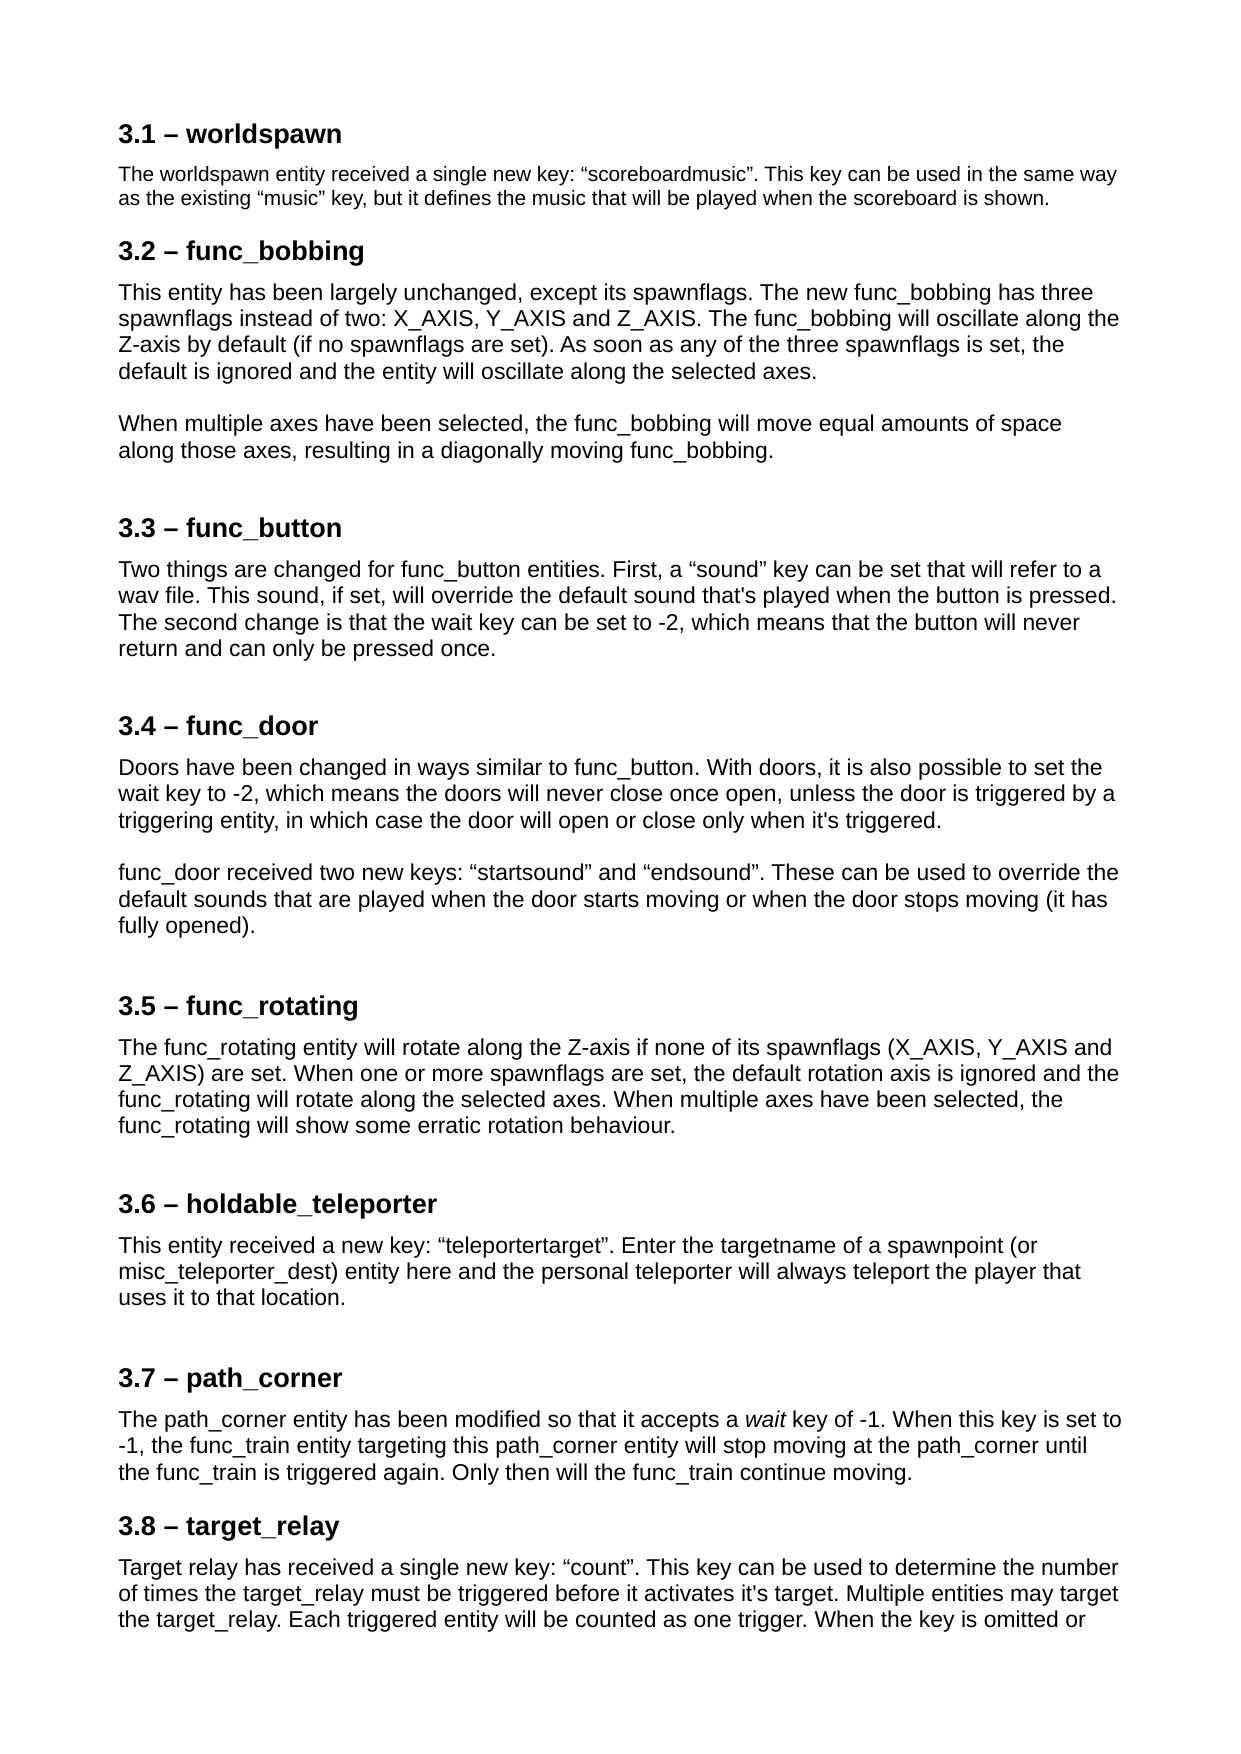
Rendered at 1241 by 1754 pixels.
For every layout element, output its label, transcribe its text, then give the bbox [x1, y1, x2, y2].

text Two things are changed for func_button entities. First, a “sound” key can be set that will refer to a wav file. This sound, if set, will override the default sound that's played when the button is pressed. [118, 556, 1122, 608]
subtitle 3.4 – func_door [118, 710, 1122, 741]
subtitle 3.6 – holdable_teleporter [118, 1188, 1122, 1219]
subtitle 3.3 – func_button [118, 512, 1122, 543]
subtitle 3.2 – func_bobbing [118, 235, 1122, 266]
text When multiple axes have been selected, the func_bobbing will move equal amounts of space along those axes, resulting in a diagonally moving func_bobbing. [118, 410, 1122, 463]
text The func_rotating entity will rotate along the Z-axis if none of its spawnflags (X_AXIS, Y_AXIS and Z_AXIS) are set. When one or more spawnflags are set, the default rotation axis is ignored and the func_rotating will rotate along the selected axes. When multiple axes have been selected, the func_rotating will show some erratic rotation behaviour. [118, 1033, 1122, 1139]
text This entity has been largely unchanged, except its spawnflags. The new func_bobbing has three spawnflags instead of two: X_AXIS, Y_AXIS and Z_AXIS. The func_bobbing will oscillate along the Z-axis by default (if no spawnflags are set). As soon as any of the three spawnflags is set, the default is ignored and the entity will oscillate along the selected axes. [118, 278, 1122, 384]
subtitle 3.8 – target_relay [118, 1510, 1122, 1541]
text The second change is that the wait key can be set to -2, which means that the button will never return and can only be pressed once. [118, 608, 1122, 661]
text func_door received two new keys: “startsound” and “endsound”. These can be used to override the default sounds that are played when the door starts moving or when the door stops moving (it has fully opened). [118, 859, 1122, 938]
subtitle 3.7 – path_corner [118, 1362, 1122, 1393]
text Doors have been changed in ways similar to func_button. With doors, it is also possible to set the wait key to -2, which means the doors will never close once open, unless the door is triggered by a triggering entity, in which case the door will open or close only when it's triggered. [118, 754, 1122, 833]
text This entity received a new key: “teleportertarget”. Enter the targetname of a spawnpoint (or misc_teleporter_dest) entity here and the personal teleporter will always teleport the player that uses it to that location. [118, 1232, 1122, 1311]
text Target relay has received a single new key: “count”. This key can be used to determine the number of times the target_relay must be triggered before it activates it's target. Multiple entities may target the target_relay. Each triggered entity will be counted as one trigger. When the key is omitted or [118, 1553, 1122, 1633]
text The worldspawn entity received a single new key: “scoreboardmusic”. This key can be used in the same way as the existing “music” key, but it defines the music that will be played when the scoreboard is shown. [118, 162, 1122, 210]
subtitle 3.1 – worldspawn [118, 118, 1122, 149]
text The path_corner entity has been modified so that it accepts a wait key of -1. When this key is set to -1, the func_train entity targeting this path_corner entity will stop moving at the path_corner until the func_train is triggered again. Only then will the func_train continue moving. [118, 1406, 1122, 1485]
subtitle 3.5 – func_rotating [118, 990, 1122, 1021]
